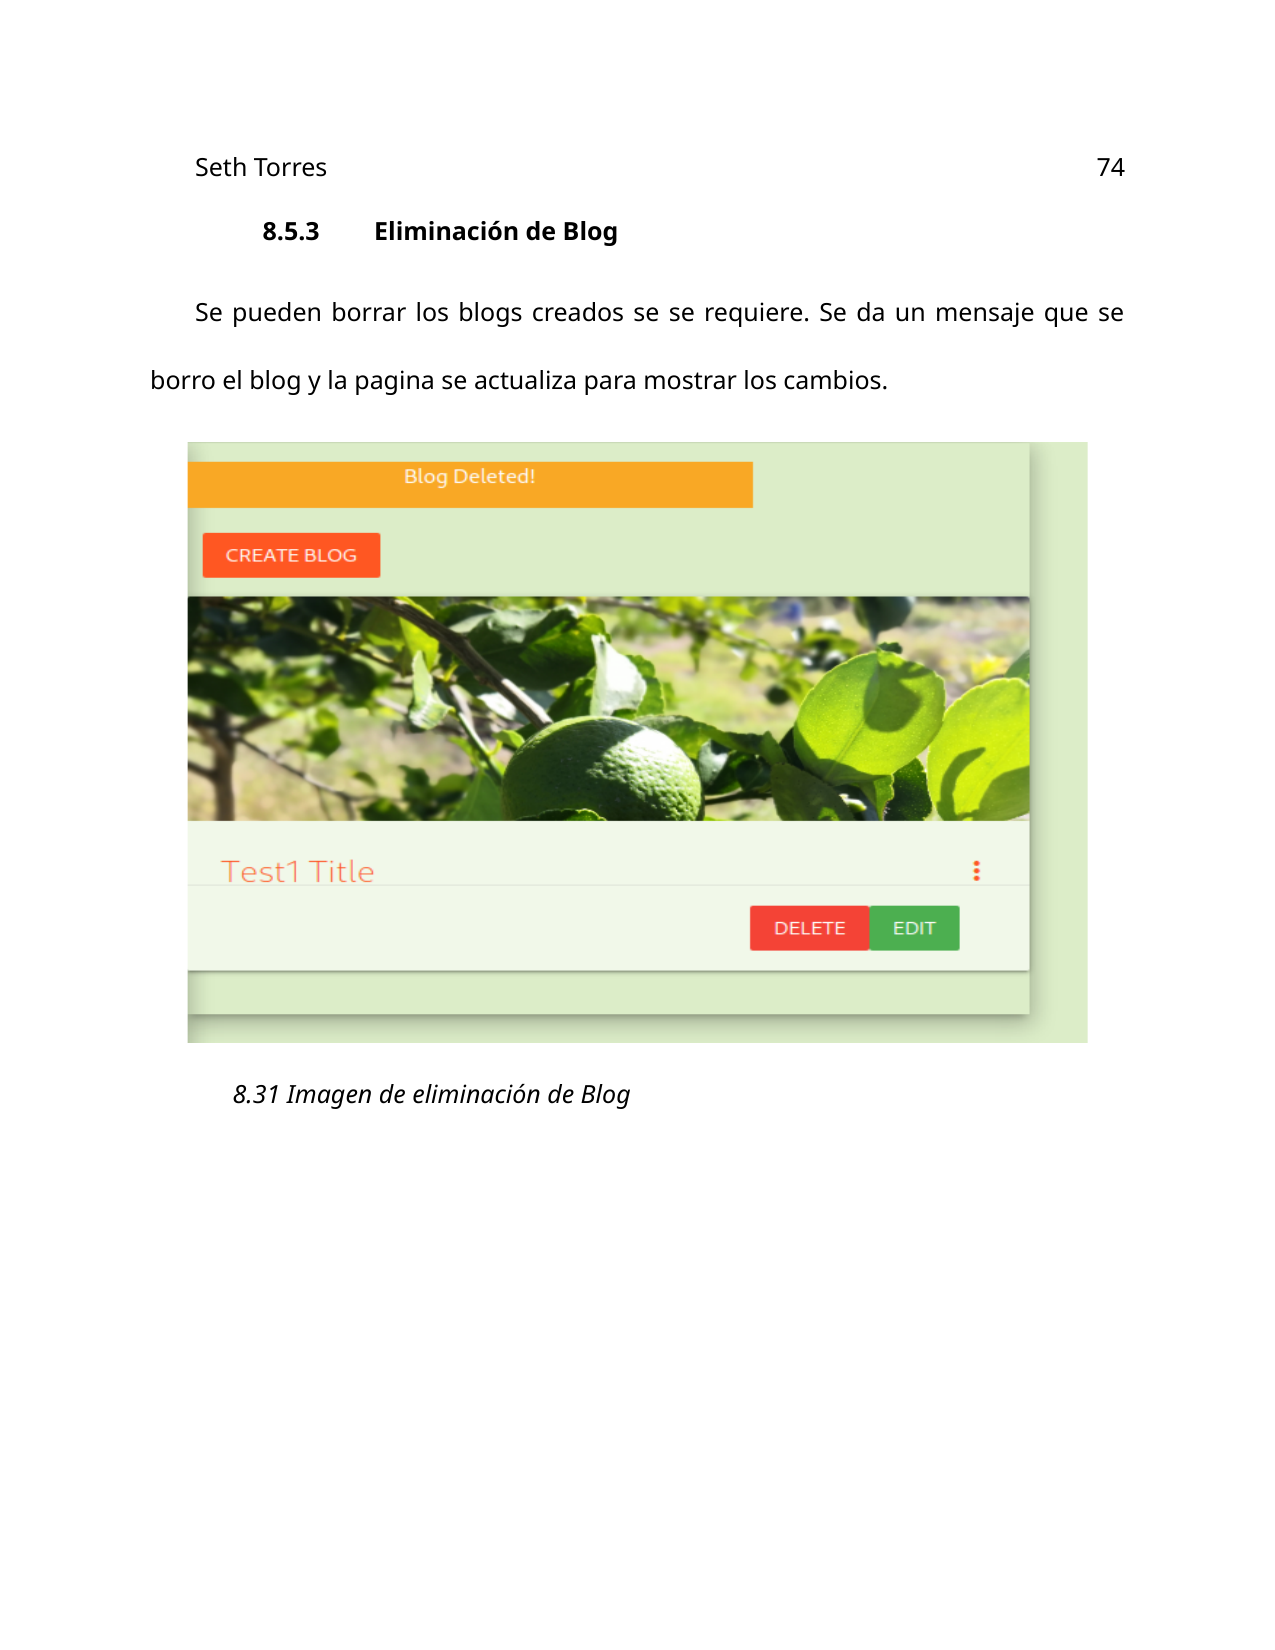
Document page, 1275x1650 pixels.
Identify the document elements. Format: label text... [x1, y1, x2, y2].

picture [187, 442, 1088, 1043]
subtitle Eliminación de Blog [262, 213, 1125, 248]
text Se pueden borrar los blogs creados se se requiere. Se da un mensaje que se borro el blog y la pagina se actualiza para mostrar los cambios. [150, 294, 1125, 396]
text 8.31 Imagen de eliminación de Blog [187, 1043, 1087, 1111]
